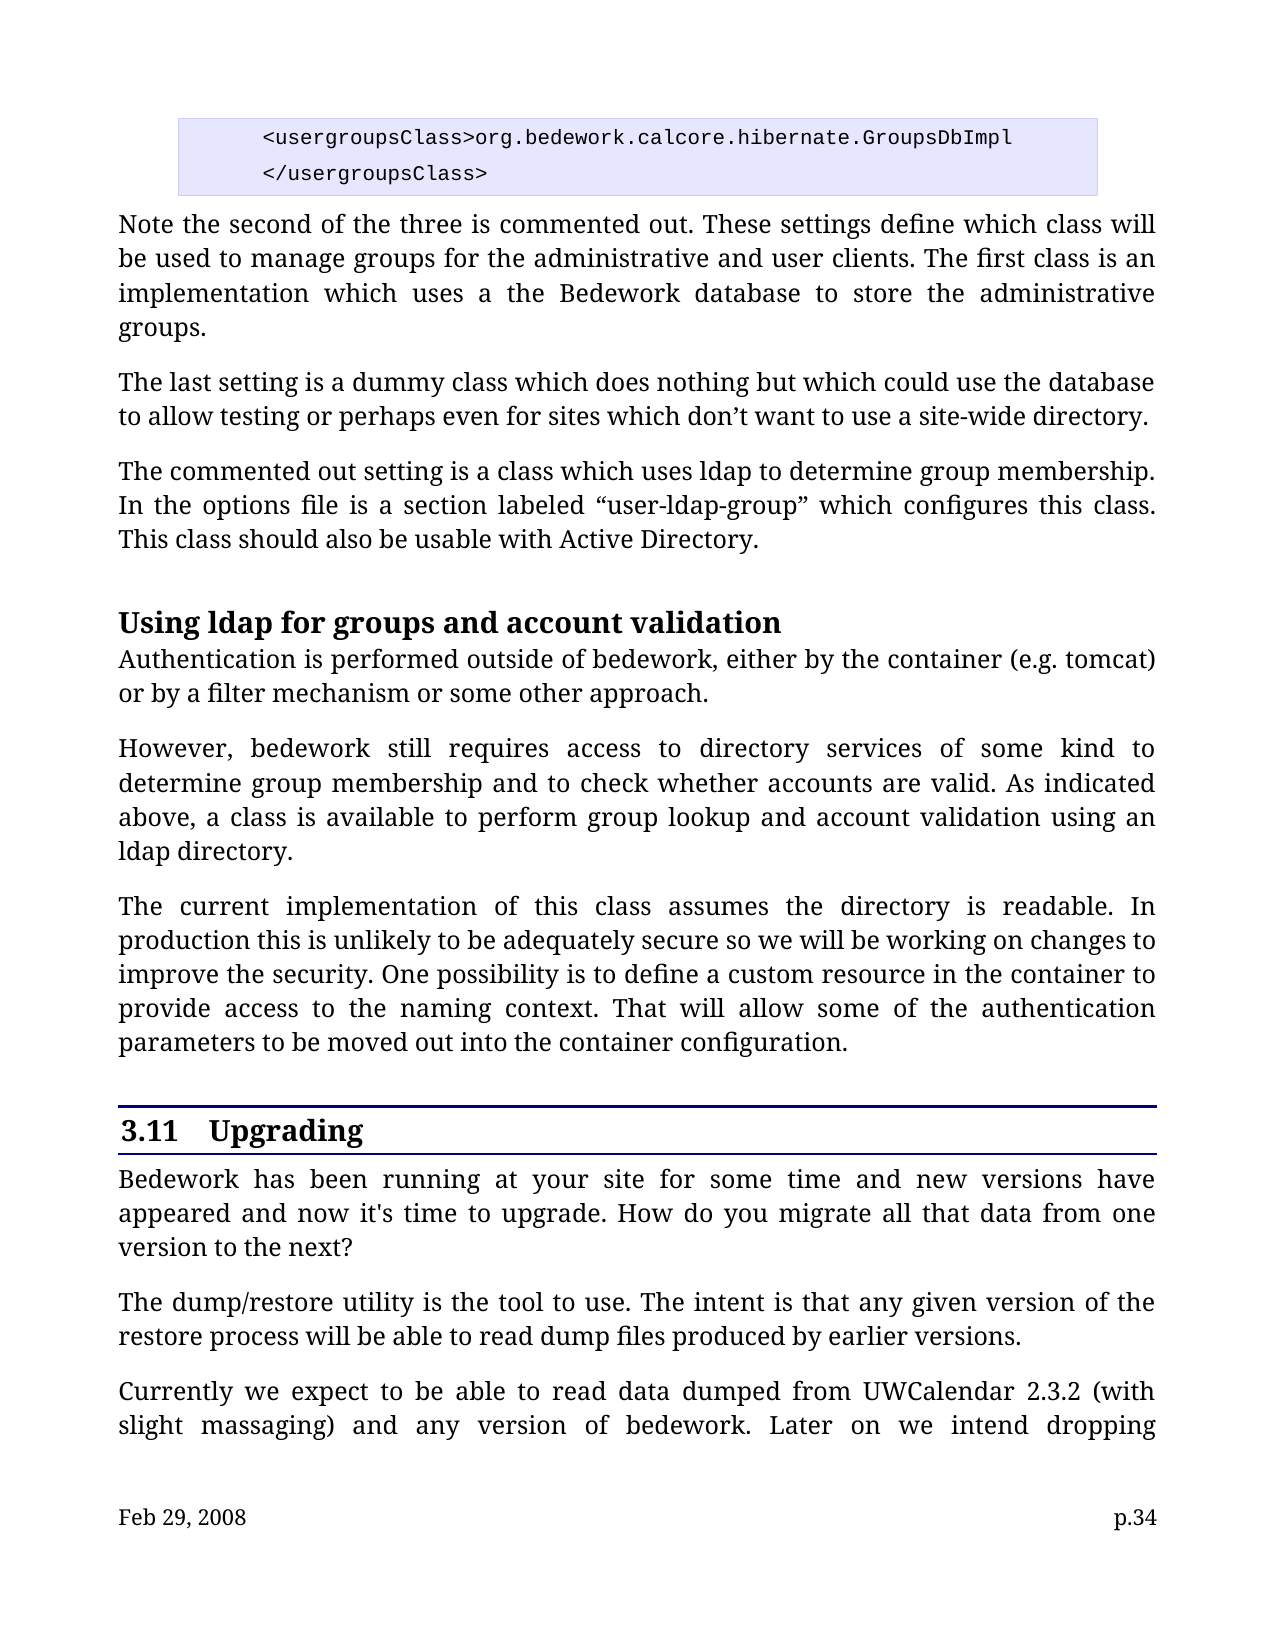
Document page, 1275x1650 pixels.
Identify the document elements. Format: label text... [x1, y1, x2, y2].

text The current implementation of this class assumes the directory is readable. In production this is unlikely to be adequately secure so we will be working on changes to improve the security. One possibility is to define a custom resource in the container to provide access to the naming context. That will allow some of the authentication parameters to be moved out into the container configuration. [118, 888, 1157, 1059]
text The commented out setting is a class which uses ldap to determine group membership. In the options file is a section labeled “user-ldap-group” which configures this class. This class should also be usable with Active Directory. [118, 453, 1157, 556]
text </usergroupsClass> [179, 153, 1097, 195]
text Currently we expect to be able to read data dumped from UWCalendar 2.3.2 (with slight massaging) and any version of bedework. Later on we intend dropping [118, 1374, 1157, 1442]
text However, bedework still requires access to directory services of some kind to determine group membership and to check whether accounts are valid. As indicated above, a class is available to perform group lookup and account validation using an ldap directory. [118, 731, 1157, 867]
text The last setting is a dummy class which does nothing but which could use the database to allow testing or perhaps even for sites which don’t want to use a site-wide directory. [118, 364, 1157, 432]
text Note the second of the three is commented out. These settings define which class will be used to manage groups for the administrative and user clients. The first class is an implementation which uses a the Bedework database to store the administrative groups. [118, 207, 1157, 343]
text Bedework has been running at your site for some time and new versions have appeared and now it's time to upgrade. How do you migrate all that data from one version to the next? [118, 1161, 1157, 1263]
subtitle Using ldap for groups and account validation [118, 602, 1157, 642]
text <usergroupsClass>org.bedework.calcore.hibernate.GroupsDbImpl [179, 119, 1097, 151]
subtitle Upgrading [118, 1108, 1157, 1153]
text The dump/restore utility is the tool to use. The intent is that any given version of the restore process will be able to read dump files produced by earlier versions. [118, 1284, 1157, 1353]
text Authentication is performed outside of bedework, either by the container (e.g. tomcat) or by a filter mechanism or some other approach. [118, 642, 1157, 710]
